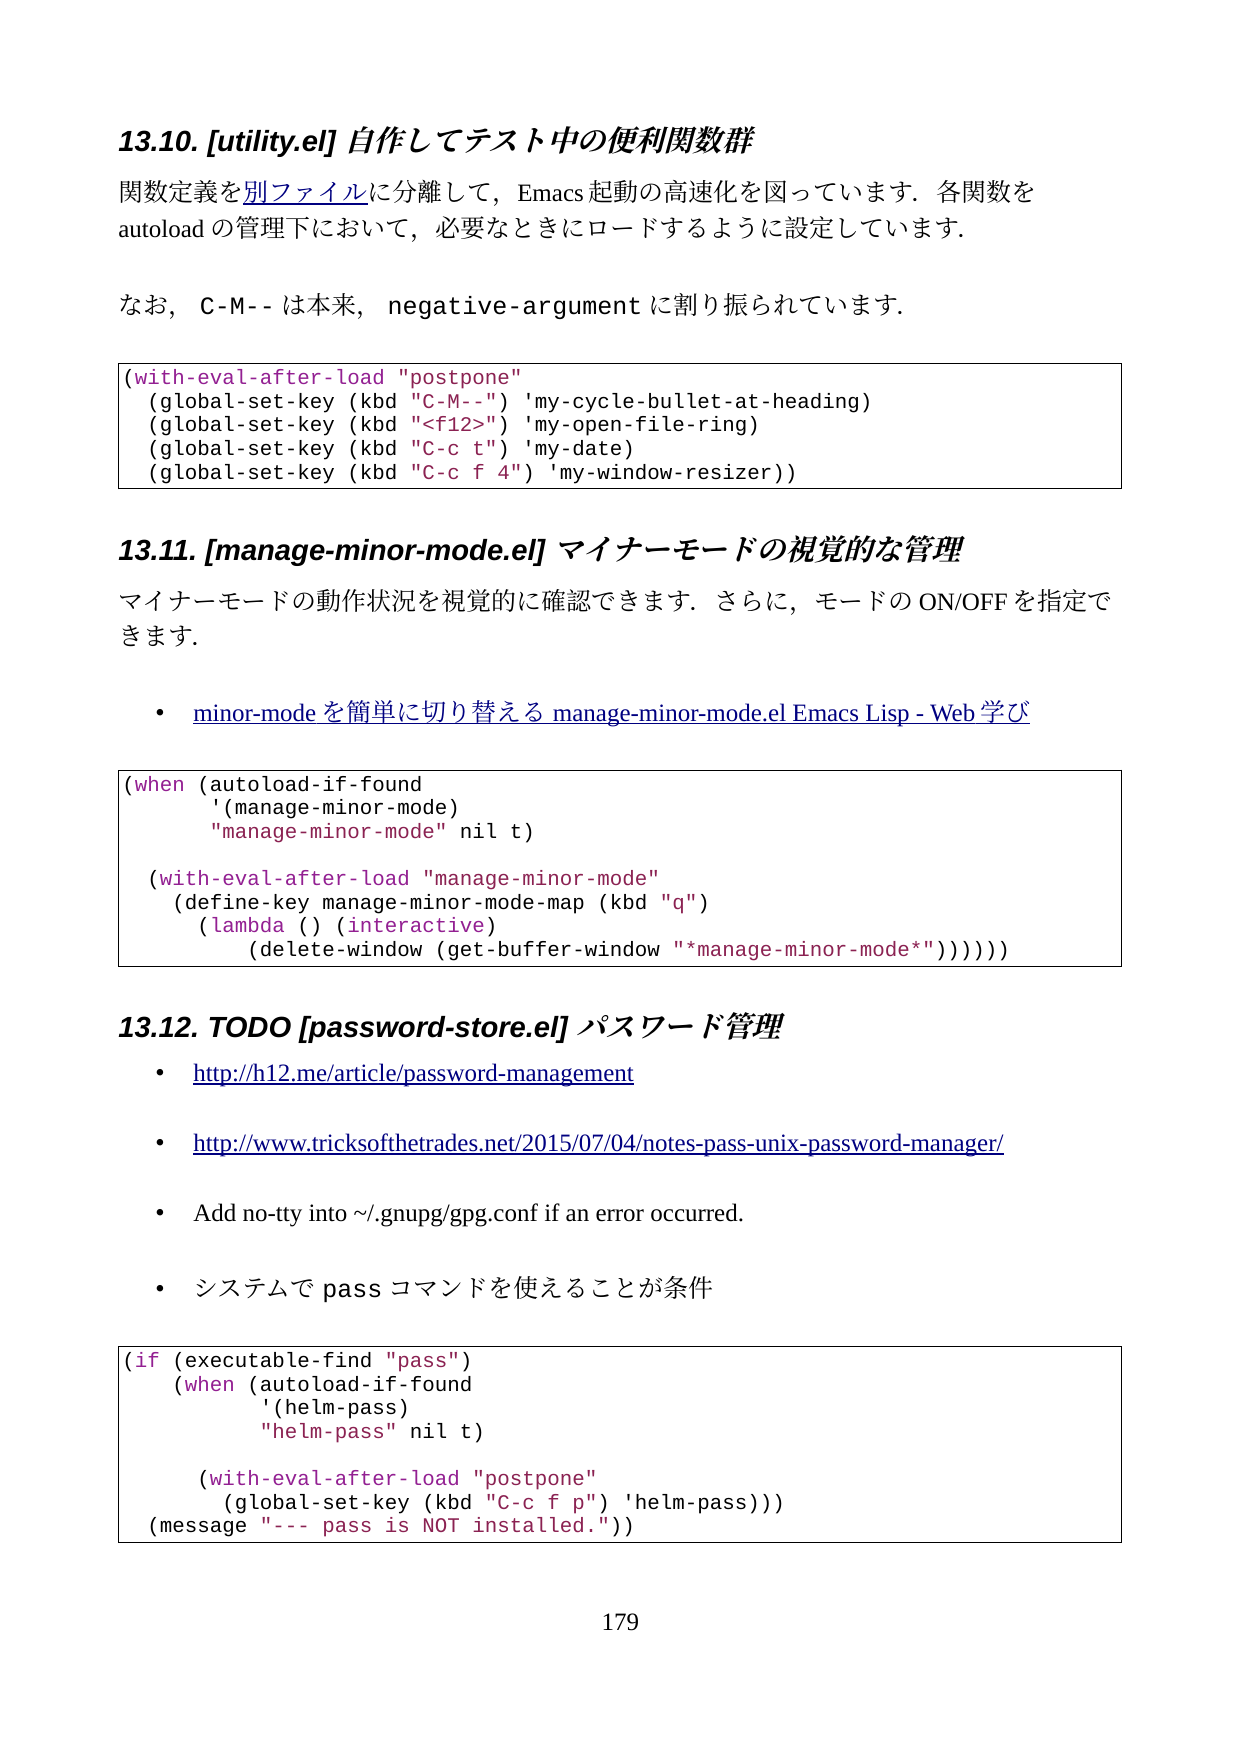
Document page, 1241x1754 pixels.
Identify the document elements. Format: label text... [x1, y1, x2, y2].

text (delete-window (get-buffer-window "*manage-minor-mode*")))))) [119, 935, 1121, 966]
text (when (autoload-if-found [119, 1369, 1121, 1393]
text "manage-minor-mode" nil t) [119, 817, 1121, 841]
text '(manage-minor-mode) [119, 793, 1121, 817]
text (if (executable-find "pass") [119, 1347, 1121, 1369]
list http://www.tricksofthetrades.net/2015/07/04/notes-pass-unix-password-manager/ [156, 1128, 1122, 1186]
text (define-key manage-minor-mode-map (kbd "q") [119, 888, 1121, 911]
text "helm-pass" nil t) [119, 1417, 1121, 1441]
text マイナーモードの動作状況を視覚的に確認できます．さらに，モードのON/OFFを指定できます． [118, 581, 1122, 682]
text (with-eval-after-load "postpone" [119, 364, 1121, 387]
list システムで pass コマンドを使えることが条件 [156, 1268, 1122, 1333]
text 関数定義を別ファイルに分離して，Emacs起動の高速化を図っています．各関数を autoload の管理下において，必要なときにロードするように設定しています． [118, 172, 1122, 273]
text (lambda () (interactive) [119, 911, 1121, 935]
subtitle [utility.el] 自作してテスト中の便利関数群 [118, 118, 1122, 160]
text (global-set-key (kbd "C-M--") 'my-cycle-bullet-at-heading) [119, 387, 1121, 411]
text (global-set-key (kbd "<f12>") 'my-open-file-ring) [119, 411, 1121, 434]
text (global-set-key (kbd "C-c f p") 'helm-pass))) [119, 1488, 1121, 1511]
text (global-set-key (kbd "C-c t") 'my-date) [119, 434, 1121, 458]
list minor-modeを簡単に切り替える manage-minor-mode.el Emacs Lisp - Web学び [156, 694, 1122, 757]
text (message "--- pass is NOT installed.")) [119, 1511, 1121, 1542]
text '(helm-pass) [119, 1393, 1121, 1417]
text (global-set-key (kbd "C-c f 4") 'my-window-resizer)) [119, 458, 1121, 488]
text (with-eval-after-load "manage-minor-mode" [119, 864, 1121, 888]
list http://h12.me/article/password-management [156, 1058, 1122, 1116]
subtitle [manage-minor-mode.el] マイナーモードの視覚的な管理 [118, 527, 1122, 569]
list Add no-tty into ~/.gnupg/gpg.conf if an error occurred. [156, 1198, 1122, 1256]
text なお， C-M-- は本来， negative-argument に割り振られています． [118, 286, 1122, 351]
text (when (autoload-if-found [119, 771, 1121, 793]
subtitle TODO [password-store.el] パスワード管理 [118, 1004, 1122, 1046]
text (with-eval-after-load "postpone" [119, 1464, 1121, 1488]
